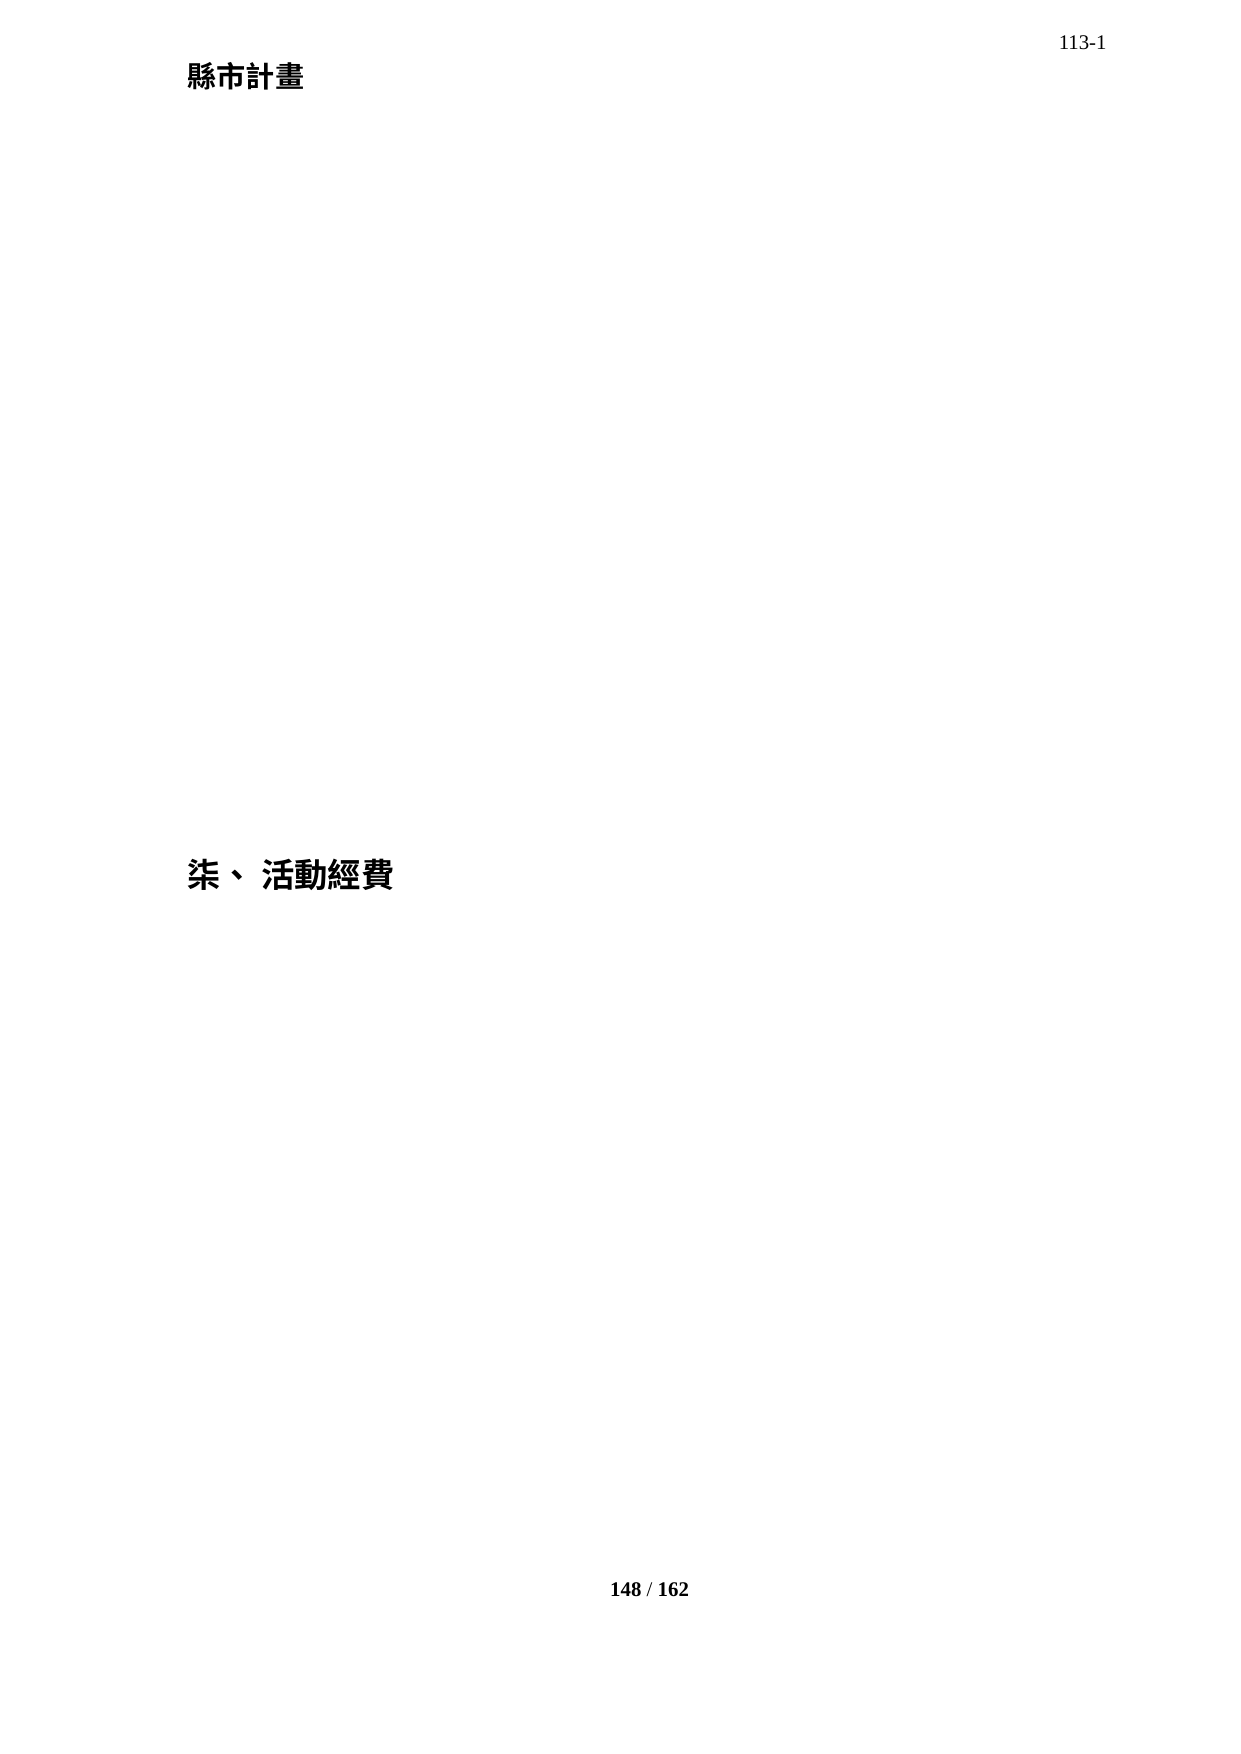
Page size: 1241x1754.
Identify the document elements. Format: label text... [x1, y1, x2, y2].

list 活動經費 [187, 831, 1106, 893]
